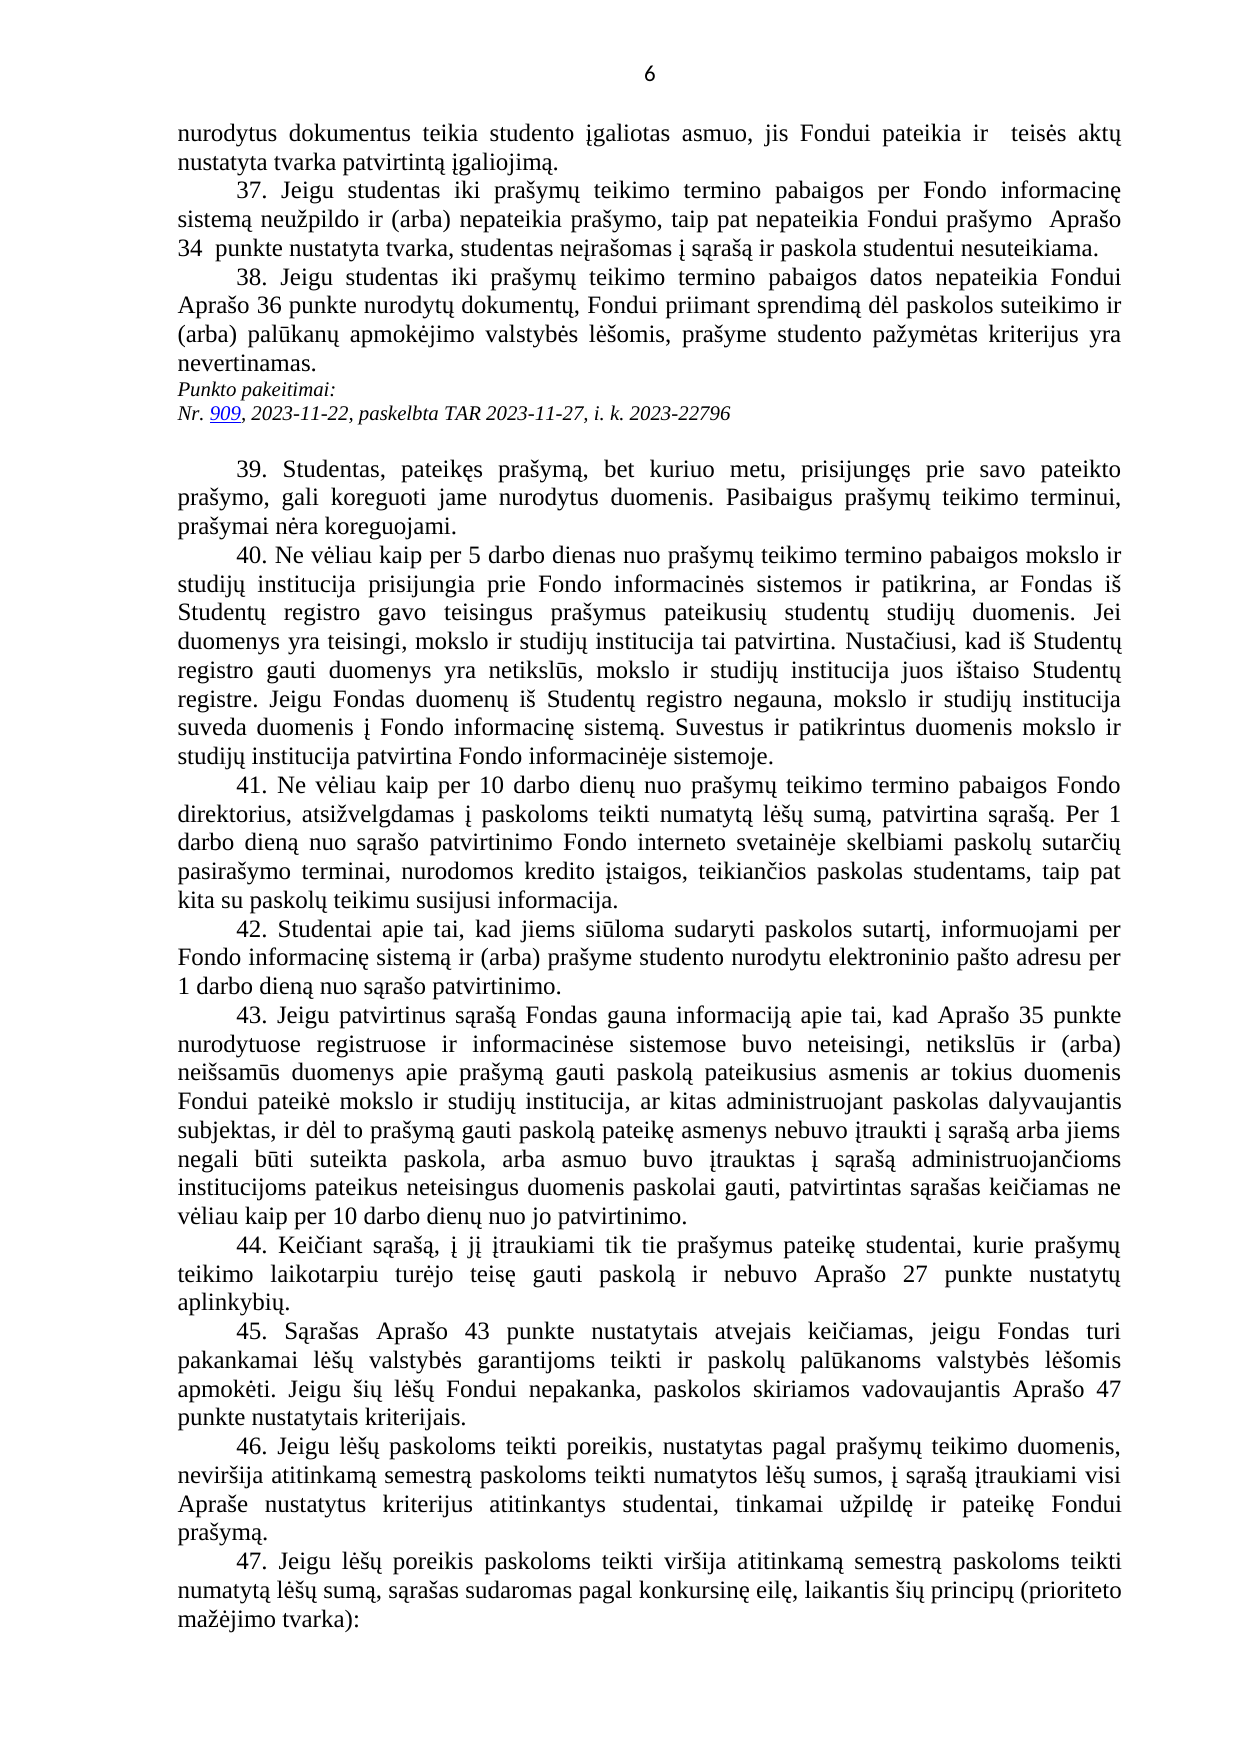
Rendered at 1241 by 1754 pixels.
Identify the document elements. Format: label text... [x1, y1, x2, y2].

text 41. Ne vėliau kaip per 10 darbo dienų nuo prašymų teikimo termino pabaigos Fondo direktorius, atsižvelgdamas į paskoloms teikti numatytą lėšų sumą, patvirtina sąrašą. Per 1 darbo dieną nuo sąrašo patvirtinimo Fondo interneto svetainėje skelbiami paskolų sutarčių pasirašymo terminai, nurodomos kredito įstaigos, teikiančios paskolas studentams, taip pat kita su paskolų teikimu susijusi informacija. [177, 770, 1122, 914]
text 42. Studentai apie tai, kad jiems siūloma sudaryti paskolos sutartį, informuojami per Fondo informacinę sistemą ir (arba) prašyme studento nurodytu elektroninio pašto adresu per 1 darbo dieną nuo sąrašo patvirtinimo. [177, 914, 1122, 1000]
text 38. Jeigu studentas iki prašymų teikimo termino pabaigos datos nepateikia Fondui Aprašo 36 punkte nurodytų dokumentų, Fondui priimant sprendimą dėl paskolos suteikimo ir (arba) palūkanų apmokėjimo valstybės lėšomis, prašyme studento pažymėtas kriterijus yra nevertinamas. [177, 262, 1122, 377]
text 46. Jeigu lėšų paskoloms teikti poreikis, nustatytas pagal prašymų teikimo duomenis, neviršija atitinkamą semestrą paskoloms teikti numatytos lėšų sumos, į sąrašą įtraukiami visi Apraše nustatytus kriterijus atitinkantys studentai, tinkamai užpildę ir pateikę Fondui prašymą. [177, 1431, 1122, 1546]
text 44. Keičiant sąrašą, į jį įtraukiami tik tie prašymus pateikę studentai, kurie prašymų teikimo laikotarpiu turėjo teisę gauti paskolą ir nebuvo Aprašo 27 punkte nustatytų aplinkybių. [177, 1230, 1122, 1316]
text 39. Studentas, pateikęs prašymą, bet kuriuo metu, prisijungęs prie savo pateikto prašymo, gali koreguoti jame nurodytus duomenis. Pasibaigus prašymų teikimo terminui, prašymai nėra koreguojami. [177, 454, 1122, 540]
text 40. Ne vėliau kaip per 5 darbo dienas nuo prašymų teikimo termino pabaigos mokslo ir studijų institucija prisijungia prie Fondo informacinės sistemos ir patikrina, ar Fondas iš Studentų registro gavo teisingus prašymus pateikusių studentų studijų duomenis. Jei duomenys yra teisingi, mokslo ir studijų institucija tai patvirtina. Nustačiusi, kad iš Studentų registro gauti duomenys yra netikslūs, mokslo ir studijų institucija juos ištaiso Studentų registre. Jeigu Fondas duomenų iš Studentų registro negauna, mokslo ir studijų institucija suveda duomenis į Fondo informacinę sistemą. Suvestus ir patikrintus duomenis mokslo ir studijų institucija patvirtina Fondo informacinėje sistemoje. [177, 540, 1122, 770]
text 43. Jeigu patvirtinus sąrašą Fondas gauna informaciją apie tai, kad Aprašo 35 punkte nurodytuose registruose ir informacinėse sistemose buvo neteisingi, netikslūs ir (arba) neišsamūs duomenys apie prašymą gauti paskolą pateikusius asmenis ar tokius duomenis Fondui pateikė mokslo ir studijų institucija, ar kitas administruojant paskolas dalyvaujantis subjektas, ir dėl to prašymą gauti paskolą pateikę asmenys nebuvo įtraukti į sąrašą arba jiems negali būti suteikta paskola, arba asmuo buvo įtrauktas į sąrašą administruojančioms institucijoms pateikus neteisingus duomenis paskolai gauti, patvirtintas sąrašas keičiamas ne vėliau kaip per 10 darbo dienų nuo jo patvirtinimo. [177, 1000, 1122, 1230]
text Nr. 909, 2023-11-22, paskelbta TAR 2023-11-27, i. k. 2023-22796 [177, 401, 1122, 425]
text nurodytus dokumentus teikia studento įgaliotas asmuo, jis Fondui pateikia ir teisės aktų nustatyta tvarka patvirtintą įgaliojimą. [177, 118, 1122, 176]
text 47. Jeigu lėšų poreikis paskoloms teikti viršija atitinkamą semestrą paskoloms teikti numatytą lėšų sumą, sąrašas sudaromas pagal konkursinę eilę, laikantis šių principų (prioriteto mažėjimo tvarka): [177, 1546, 1122, 1632]
text 37. Jeigu studentas iki prašymų teikimo termino pabaigos per Fondo informacinę sistemą neužpildo ir (arba) nepateikia prašymo, taip pat nepateikia Fondui prašymo Aprašo 34 punkte nustatyta tvarka, studentas neįrašomas į sąrašą ir paskola studentui nesuteikiama. [177, 176, 1122, 262]
text Punkto pakeitimai: [177, 377, 1122, 401]
text 45. Sąrašas Aprašo 43 punkte nustatytais atvejais keičiamas, jeigu Fondas turi pakankamai lėšų valstybės garantijoms teikti ir paskolų palūkanoms valstybės lėšomis apmokėti. Jeigu šių lėšų Fondui nepakanka, paskolos skiriamos vadovaujantis Aprašo 47 punkte nustatytais kriterijais. [177, 1316, 1122, 1431]
